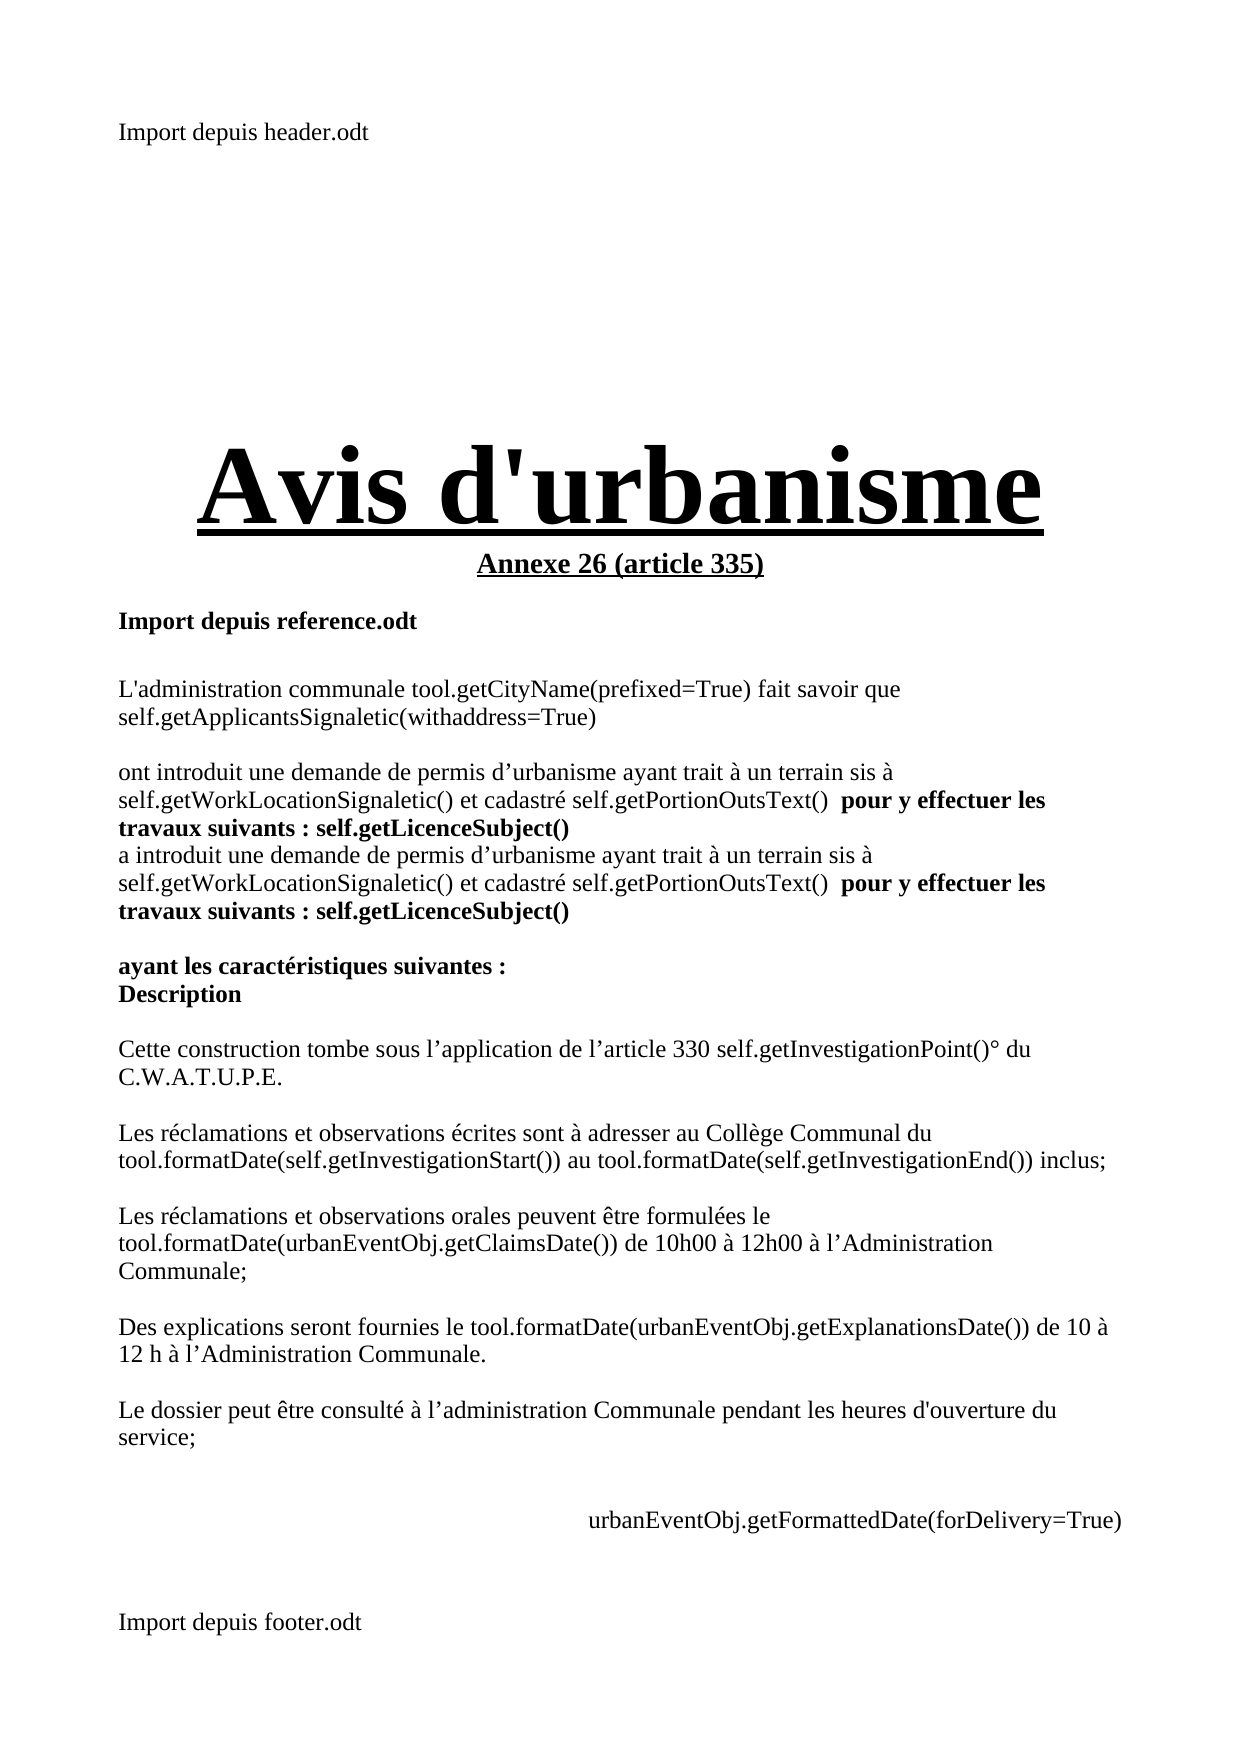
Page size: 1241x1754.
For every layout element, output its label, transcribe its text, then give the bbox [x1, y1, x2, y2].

text L'administration communale tool.getCityName(prefixed=True) fait savoir que self.getApplicantsSignaletic(withaddress=True) [118, 675, 1122, 731]
text Avis d'urbanisme [118, 423, 1122, 547]
text Description [118, 980, 1122, 1008]
text Import depuis reference.odt [118, 607, 1122, 635]
text ont introduit une demande de permis d’urbanisme ayant trait à un terrain sis à self.getWorkLocationSignaletic() et cadastré self.getPortionOutsText() pour y effectuer les travaux suivants : self.getLicenceSubject() [118, 758, 1122, 842]
text Annexe 26 (article 335) [118, 547, 1122, 580]
text urbanEventObj.getFormattedDate(forDelivery=True) [118, 1507, 1122, 1534]
text Des explications seront fournies le tool.formatDate(urbanEventObj.getExplanationsDate()) de 10 à 12 h à l’Administration Communale. [118, 1313, 1122, 1368]
text ayant les caractéristiques suivantes : [118, 952, 1122, 980]
text Les réclamations et observations orales peuvent être formulées le tool.formatDate(urbanEventObj.getClaimsDate()) de 10h00 à 12h00 à l’Administration Communale; [118, 1202, 1122, 1285]
text Le dossier peut être consulté à l’administration Communale pendant les heures d'ouverture du service; [118, 1396, 1122, 1451]
text Import depuis header.odt [118, 118, 539, 146]
text a introduit une demande de permis d’urbanisme ayant trait à un terrain sis à self.getWorkLocationSignaletic() et cadastré self.getPortionOutsText() pour y effectuer les travaux suivants : self.getLicenceSubject() [118, 842, 1122, 925]
text Cette construction tombe sous l’application de l’article 330 self.getInvestigationPoint()° du C.W.A.T.U.P.E. [118, 1036, 1122, 1091]
text Les réclamations et observations écrites sont à adresser au Collège Communal du tool.formatDate(self.getInvestigationStart()) au tool.formatDate(self.getInvestigationEnd()) inclus; [118, 1119, 1122, 1174]
